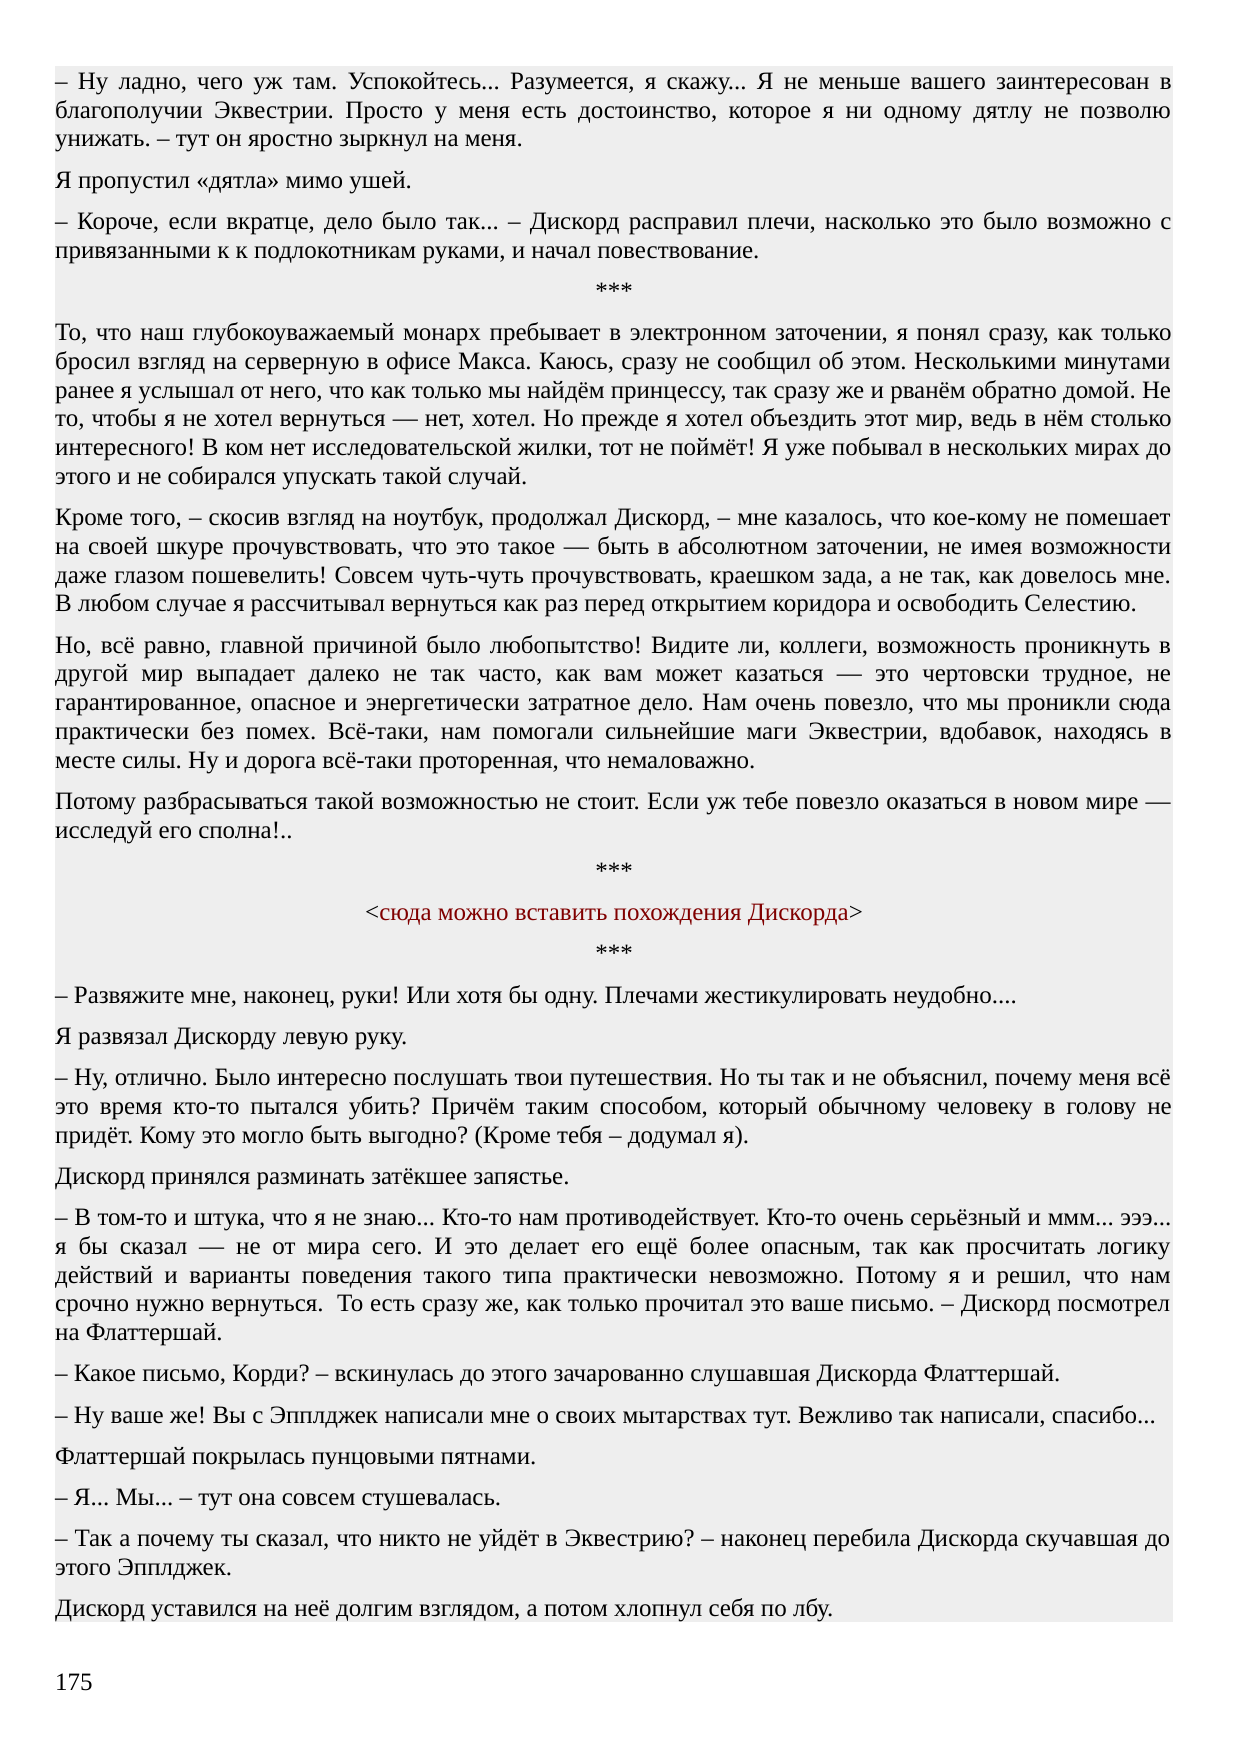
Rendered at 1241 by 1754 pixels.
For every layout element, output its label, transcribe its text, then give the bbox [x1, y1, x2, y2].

text – Короче, если вкратце, дело было так... – Дискорд расправил плечи, насколько это было возможно с привязанными к к подлокотникам руками, и начал повествование. [55, 206, 1173, 263]
text <сюда можно вставить похождения Дискорда> [55, 897, 1173, 926]
text Потому разбрасываться такой возможностью не стоит. Если уж тебе повезло оказаться в новом мире — исследуй его сполна!.. [55, 786, 1173, 843]
text То, что наш глубокоуважаемый монарх пребывает в электронном заточении, я понял сразу, как только бросил взгляд на серверную в офисе Макса. Каюсь, сразу не сообщил об этом. Несколькими минутами ранее я услышал от него, что как только мы найдём принцессу, так сразу же и рванём обратно домой. Не то, чтобы я не хотел вернуться — нет, хотел. Но прежде я хотел объездить этот мир, ведь в нём столько интересного! В ком нет исследовательской жилки, тот не поймёт! Я уже побывал в нескольких мирах до этого и не собирался упускать такой случай. [55, 317, 1173, 490]
text – Какое письмо, Корди? – вскинулась до этого зачарованно слушавшая Дискорда Флаттершай. [55, 1358, 1173, 1387]
text – Я... Мы... – тут она совсем стушевалась. [55, 1482, 1173, 1511]
text *** [55, 856, 1173, 885]
text – Ну ладно, чего уж там. Успокойтесь... Разумеется, я скажу... Я не меньше вашего заинтересован в благополучии Эквестрии. Просто у меня есть достоинство, которое я ни одному дятлу не позволю унижать. – тут он яростно зыркнул на меня. [55, 66, 1173, 152]
text – В том-то и штука, что я не знаю... Кто-то нам противодействует. Кто-то очень серьёзный и ммм... эээ... я бы сказал — не от мира сего. И это делает его ещё более опасным, так как просчитать логику действий и варианты поведения такого типа практически невозможно. Потому я и решил, что нам срочно нужно вернуться. То есть сразу же, как только прочитал это ваше письмо. – Дискорд посмотрел на Флаттершай. [55, 1202, 1173, 1346]
text Кроме того, – скосив взгляд на ноутбук, продолжал Дискорд, – мне казалось, что кое-кому не помешает на своей шкуре прочувствовать, что это такое — быть в абсолютном заточении, не имея возможности даже глазом пошевелить! Совсем чуть-чуть прочувствовать, краешком зада, а не так, как довелось мне. В любом случае я рассчитывал вернуться как раз перед открытием коридора и освободить Селестию. [55, 502, 1173, 617]
text *** [55, 276, 1173, 305]
text Дискорд уставился на неё долгим взглядом, а потом хлопнул себя по лбу. [55, 1593, 1173, 1622]
text – Ну ваше же! Вы с Эпплджек написали мне о своих мытарствах тут. Вежливо так написали, спасибо... [55, 1400, 1173, 1428]
text *** [55, 938, 1173, 967]
text – Развяжите мне, наконец, руки! Или хотя бы одну. Плечами жестикулировать неудобно.... [55, 980, 1173, 1008]
text Я пропустил «дятла» мимо ушей. [55, 165, 1173, 193]
text Я развязал Дискорду левую руку. [55, 1021, 1173, 1050]
text Но, всё равно, главной причиной было любопытство! Видите ли, коллеги, возможность проникнуть в другой мир выпадает далеко не так часто, как вам может казаться — это чертовски трудное, не гарантированное, опасное и энергетически затратное дело. Нам очень повезло, что мы проникли сюда практически без помех. Всё-таки, нам помогали сильнейшие маги Эквестрии, вдобавок, находясь в месте силы. Ну и дорога всё-таки проторенная, что немаловажно. [55, 630, 1173, 773]
text Дискорд принялся разминать затёкшее запястье. [55, 1161, 1173, 1190]
text – Ну, отлично. Было интересно послушать твои путешествия. Но ты так и не объяснил, почему меня всё это время кто-то пытался убить? Причём таким способом, который обычному человеку в голову не придёт. Кому это могло быть выгодно? (Кроме тебя – додумал я). [55, 1062, 1173, 1148]
text Флаттершай покрылась пунцовыми пятнами. [55, 1441, 1173, 1470]
text – Так а почему ты сказал, что никто не уйдёт в Эквестрию? – наконец перебила Дискорда скучавшая до этого Эпплджек. [55, 1523, 1173, 1581]
